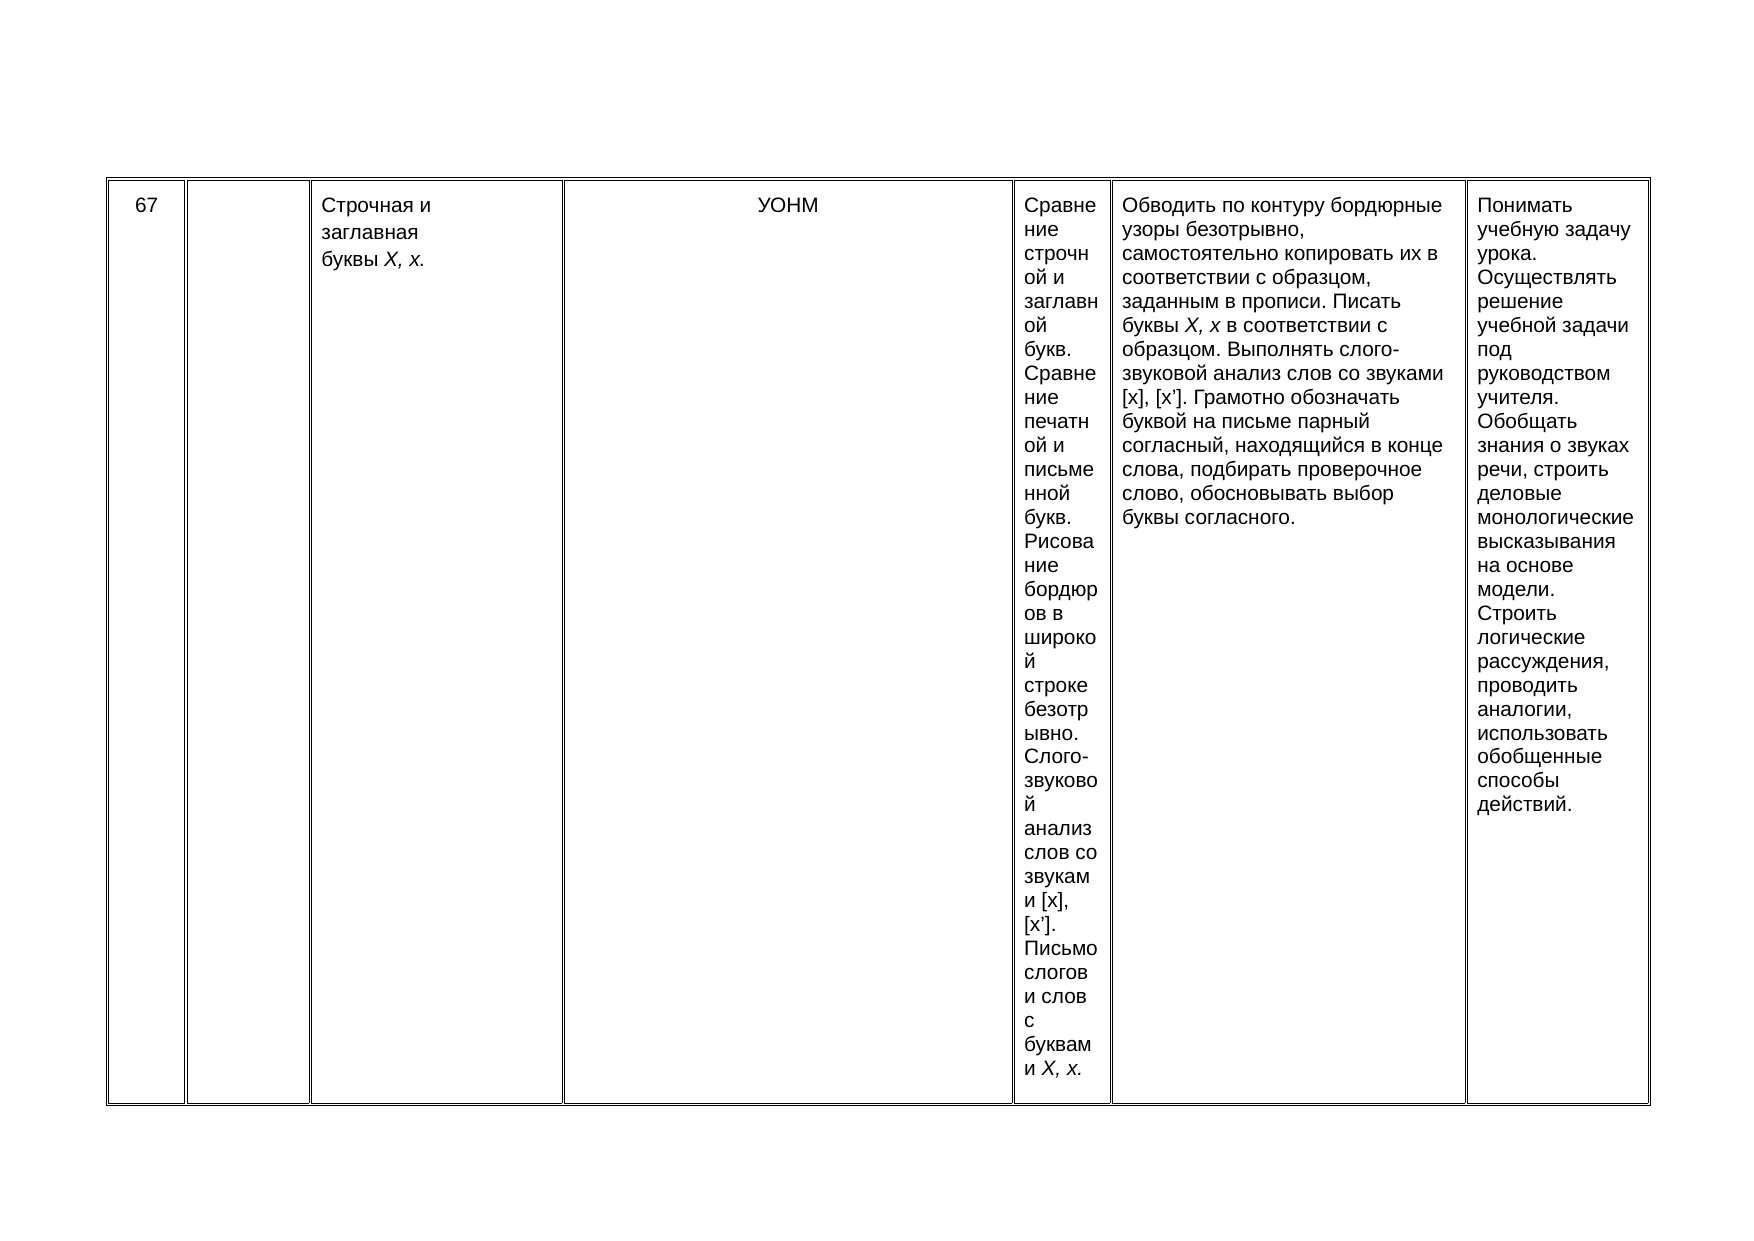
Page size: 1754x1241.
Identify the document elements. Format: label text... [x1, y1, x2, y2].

table_cell Строчная и заглавная буквы Х, х. [312, 181, 562, 1103]
table_cell Понимать учебную задачу урока. Осуществлять решение учебной задачи под руководством учителя. Обобщать знания о звуках речи, строить деловые монологические высказывания на основе модели. Строить логические рассуждения, проводить аналогии, использовать обобщенные способы действий. [1468, 181, 1648, 1103]
table_cell 67 [109, 181, 184, 1103]
table_cell Обводить по контуру бордюрные узоры безотрывно, самостоятельно копировать их в соответствии с образцом, заданным в прописи. Писать буквы Х, х в соответствии с образцом. Выполнять слого-звуковой анализ слов со звуками [х], [х’]. Грамотно обозначать буквой на письме парный согласный, находящийся в конце слова, подбирать проверочное слово, обосновывать выбор буквы согласного. [1113, 181, 1465, 1103]
table_cell Сравнение строчной и заглавной букв. Сравнение печатной и письменной букв. Рисование бордюров в широкой строке безотрывно. Слого-звуковой анализ слов со звуками [х], [х’]. Письмо слогов и слов с буквами Х, х. [1015, 181, 1110, 1103]
table_cell [188, 181, 309, 1103]
table_cell УОНМ [565, 181, 1012, 1103]
